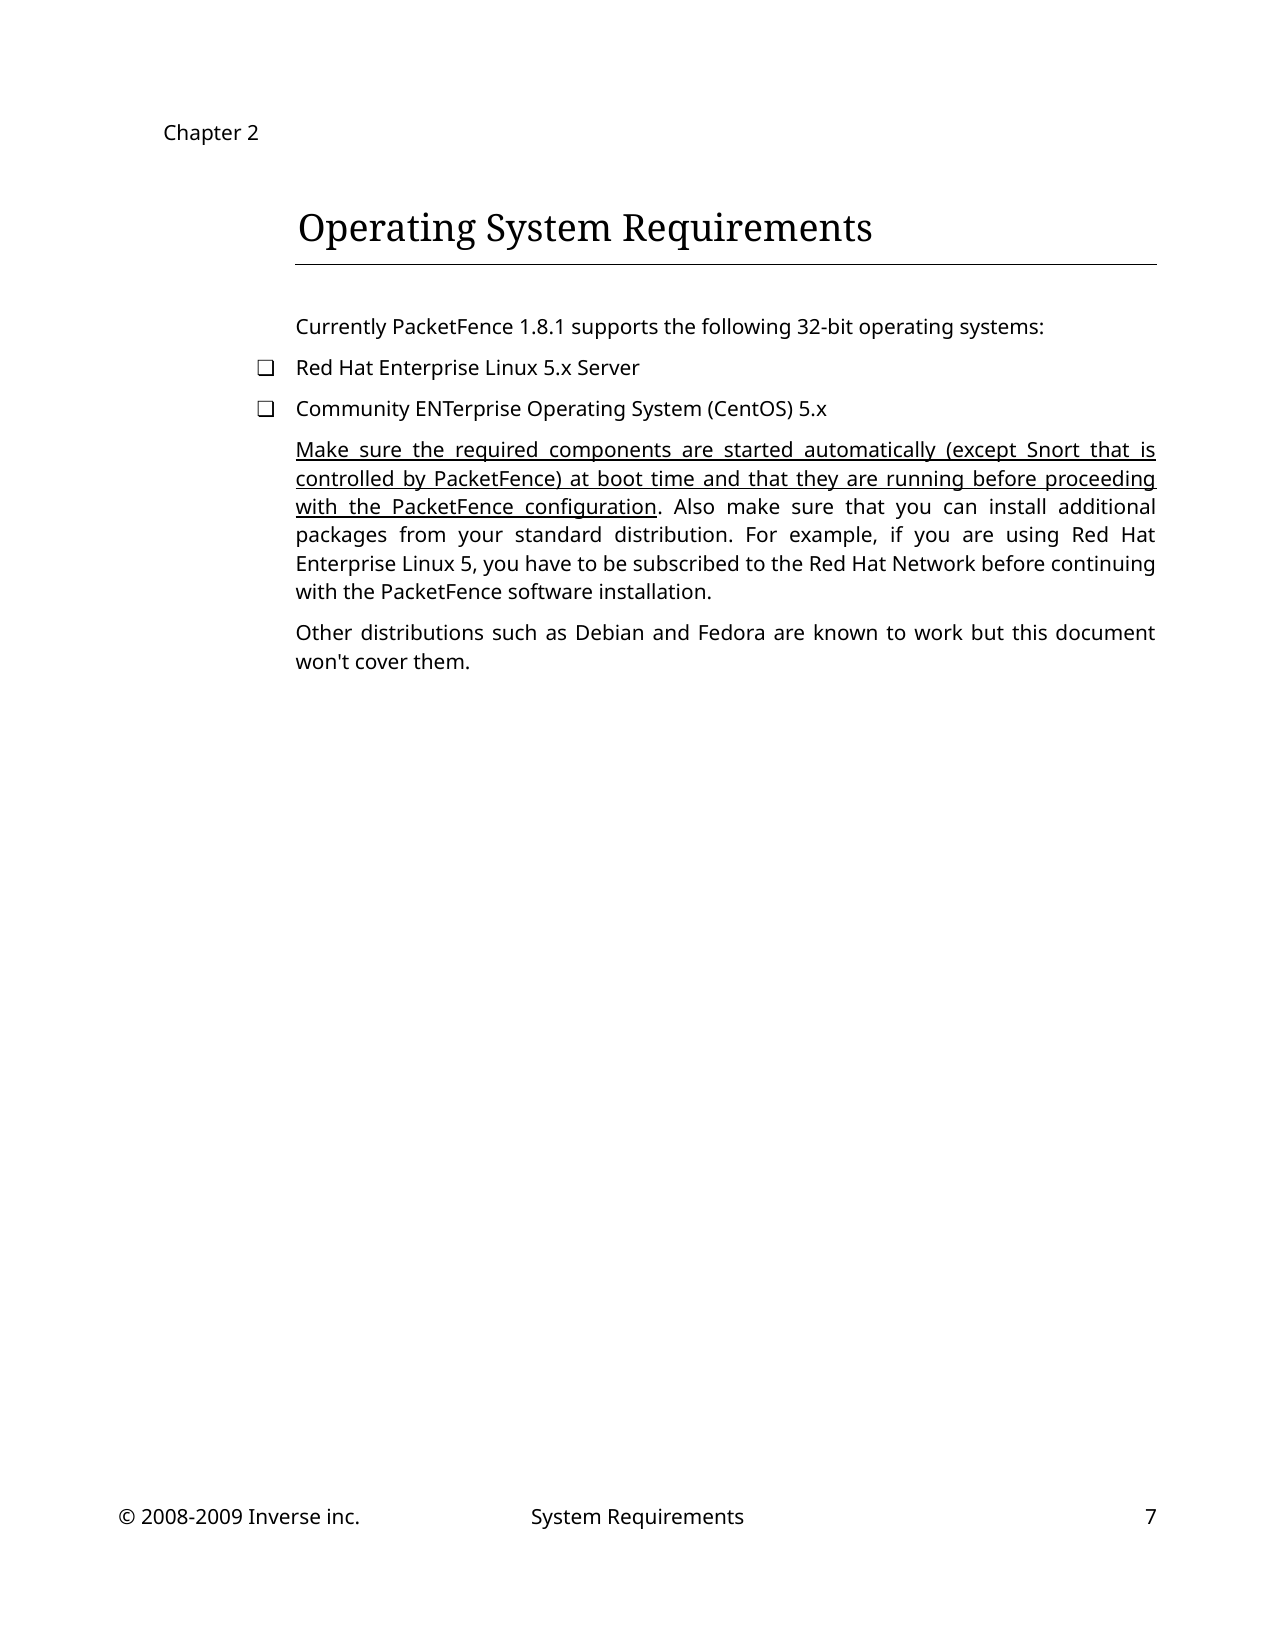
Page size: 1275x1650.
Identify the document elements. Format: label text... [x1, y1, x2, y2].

text Make sure the required components are started automatically (except Snort that is controlled by PacketFence) at boot time and that they are running before proceeding [295, 435, 1157, 488]
list ❏ Community ENTerprise Operating System (CentOS) 5.x [256, 394, 1157, 423]
text Currently PacketFence 1.8.1 supports the following 32-bit operating systems: [295, 312, 1157, 341]
subtitle Operating System Requirements [295, 201, 1157, 264]
text Other distributions such as Debian and Fedora are known to work but this document won't cover them. [295, 618, 1157, 675]
list ❏ Red Hat Enterprise Linux 5.x Server [256, 353, 1157, 382]
text with the PacketFence configuration. Also make sure that you can install additional packages from your standard distribution. For example, if you are using Red Hat Enterprise Linux 5, you have to be subscribed to the Red Hat Network before continuing with the PacketFence software installation. [295, 489, 1157, 606]
